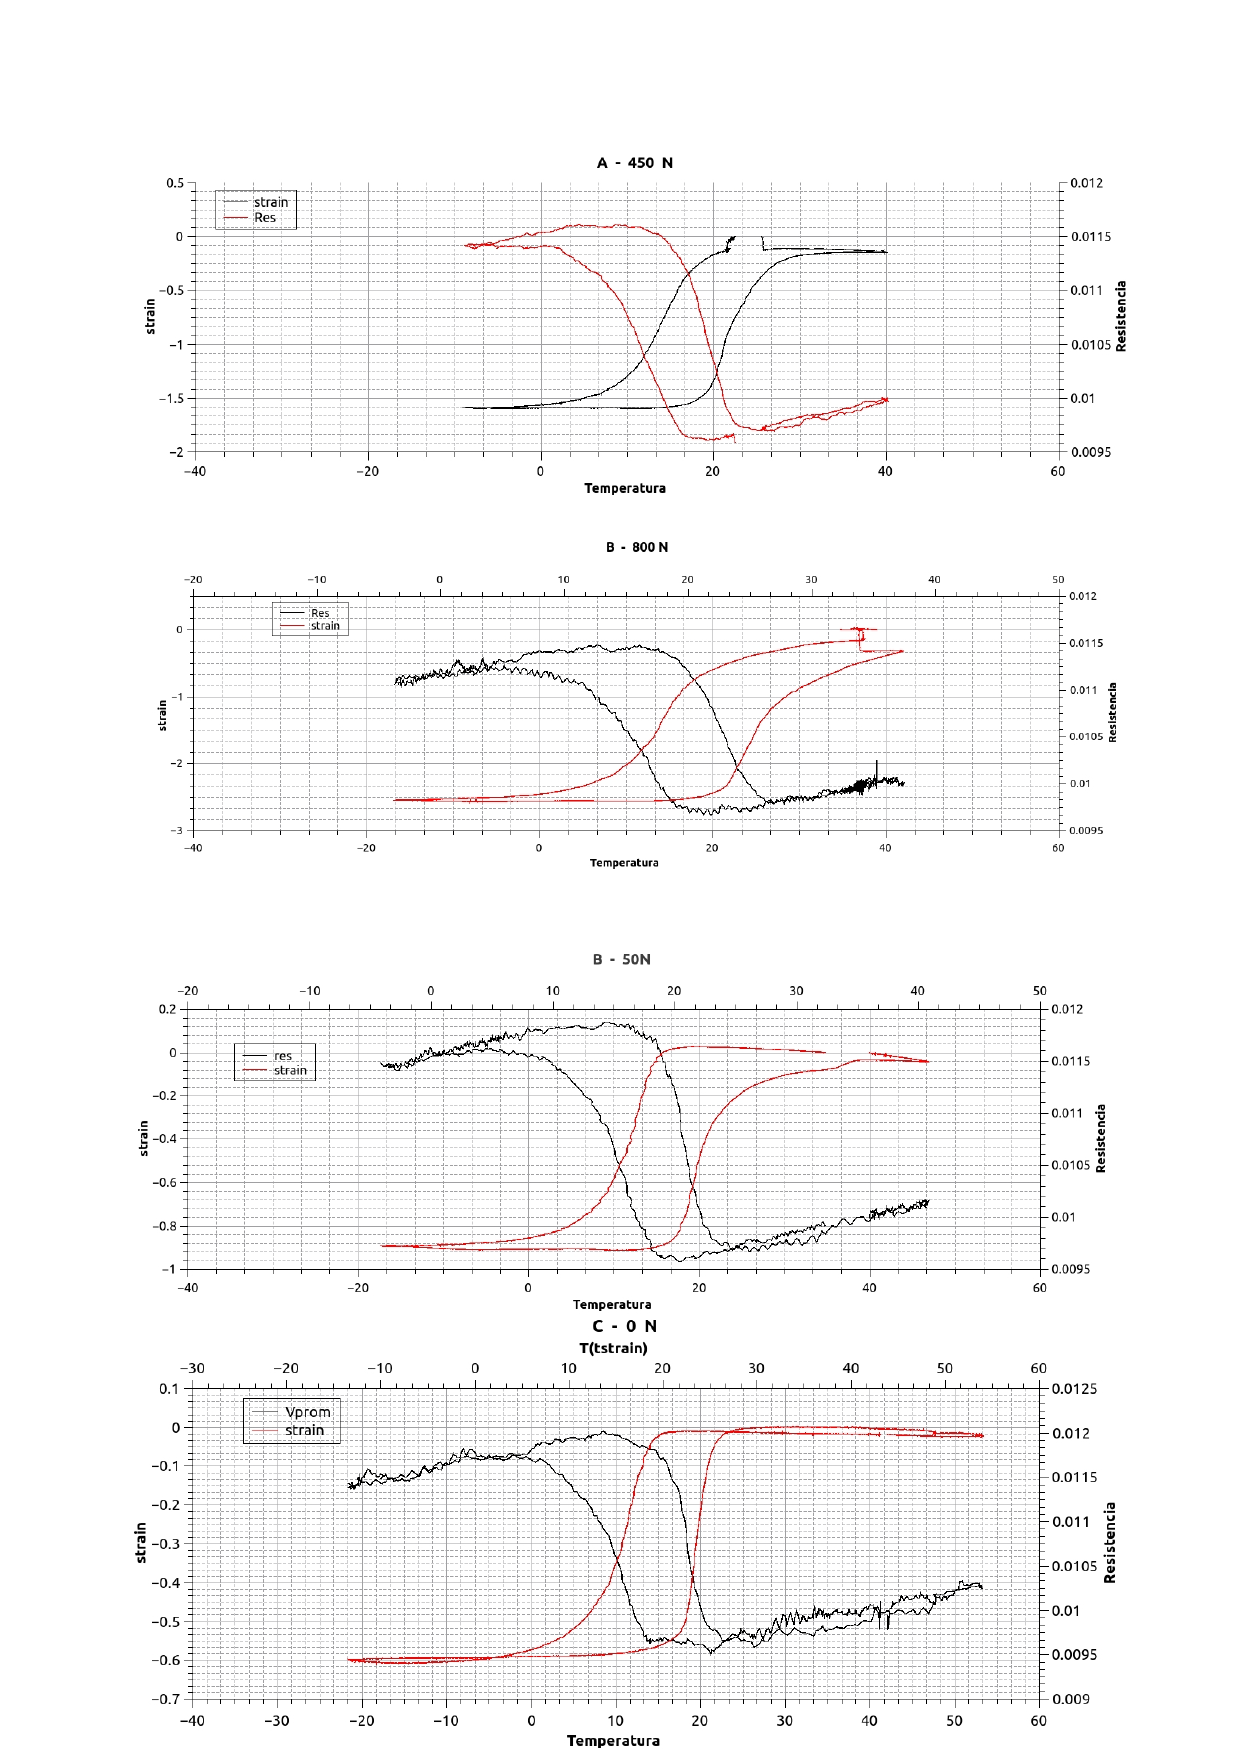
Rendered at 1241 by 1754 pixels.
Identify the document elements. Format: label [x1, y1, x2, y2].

picture [146, 535, 1127, 872]
picture [132, 113, 1137, 499]
picture [122, 946, 1127, 1754]
